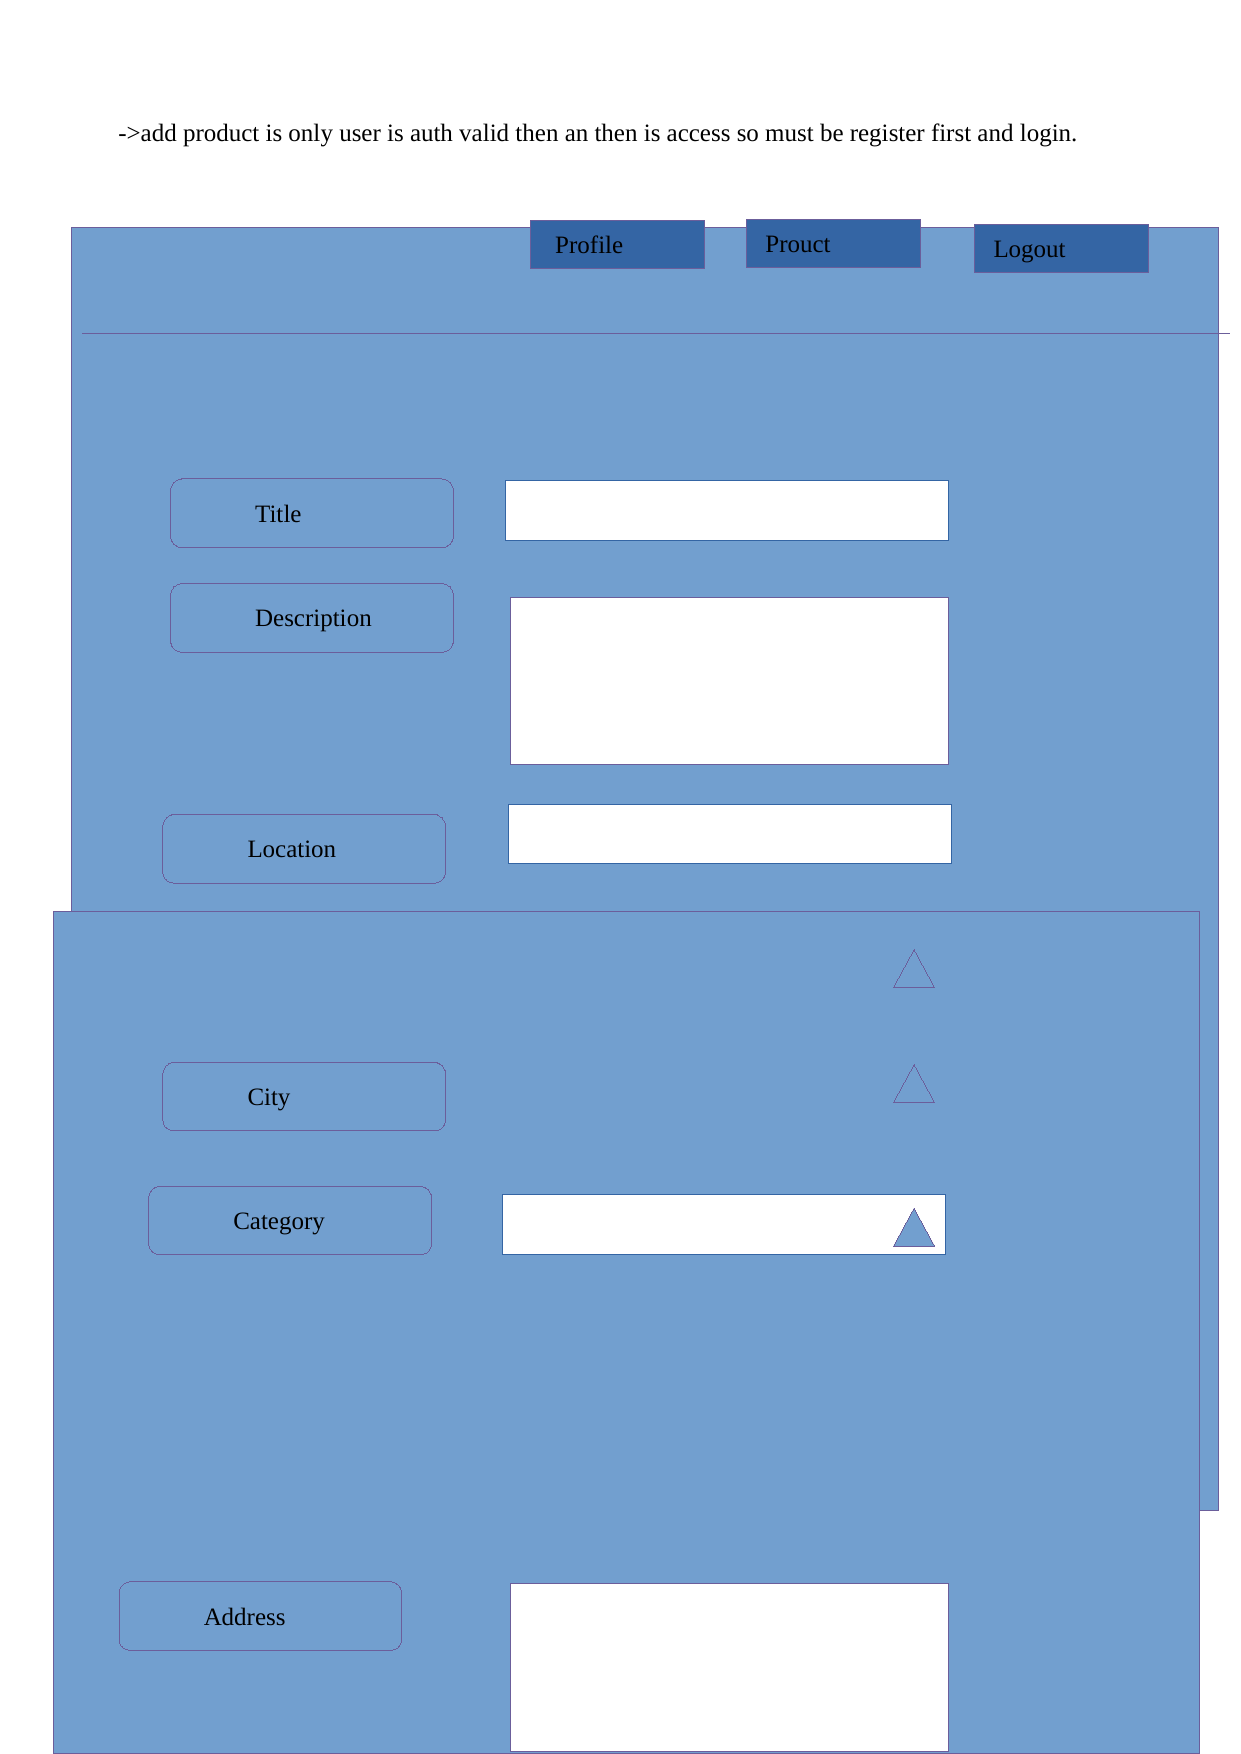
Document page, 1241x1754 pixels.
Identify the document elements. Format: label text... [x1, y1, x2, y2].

text ->add product is only user is auth valid then an then is access so must be register first and login. [118, 118, 1122, 147]
